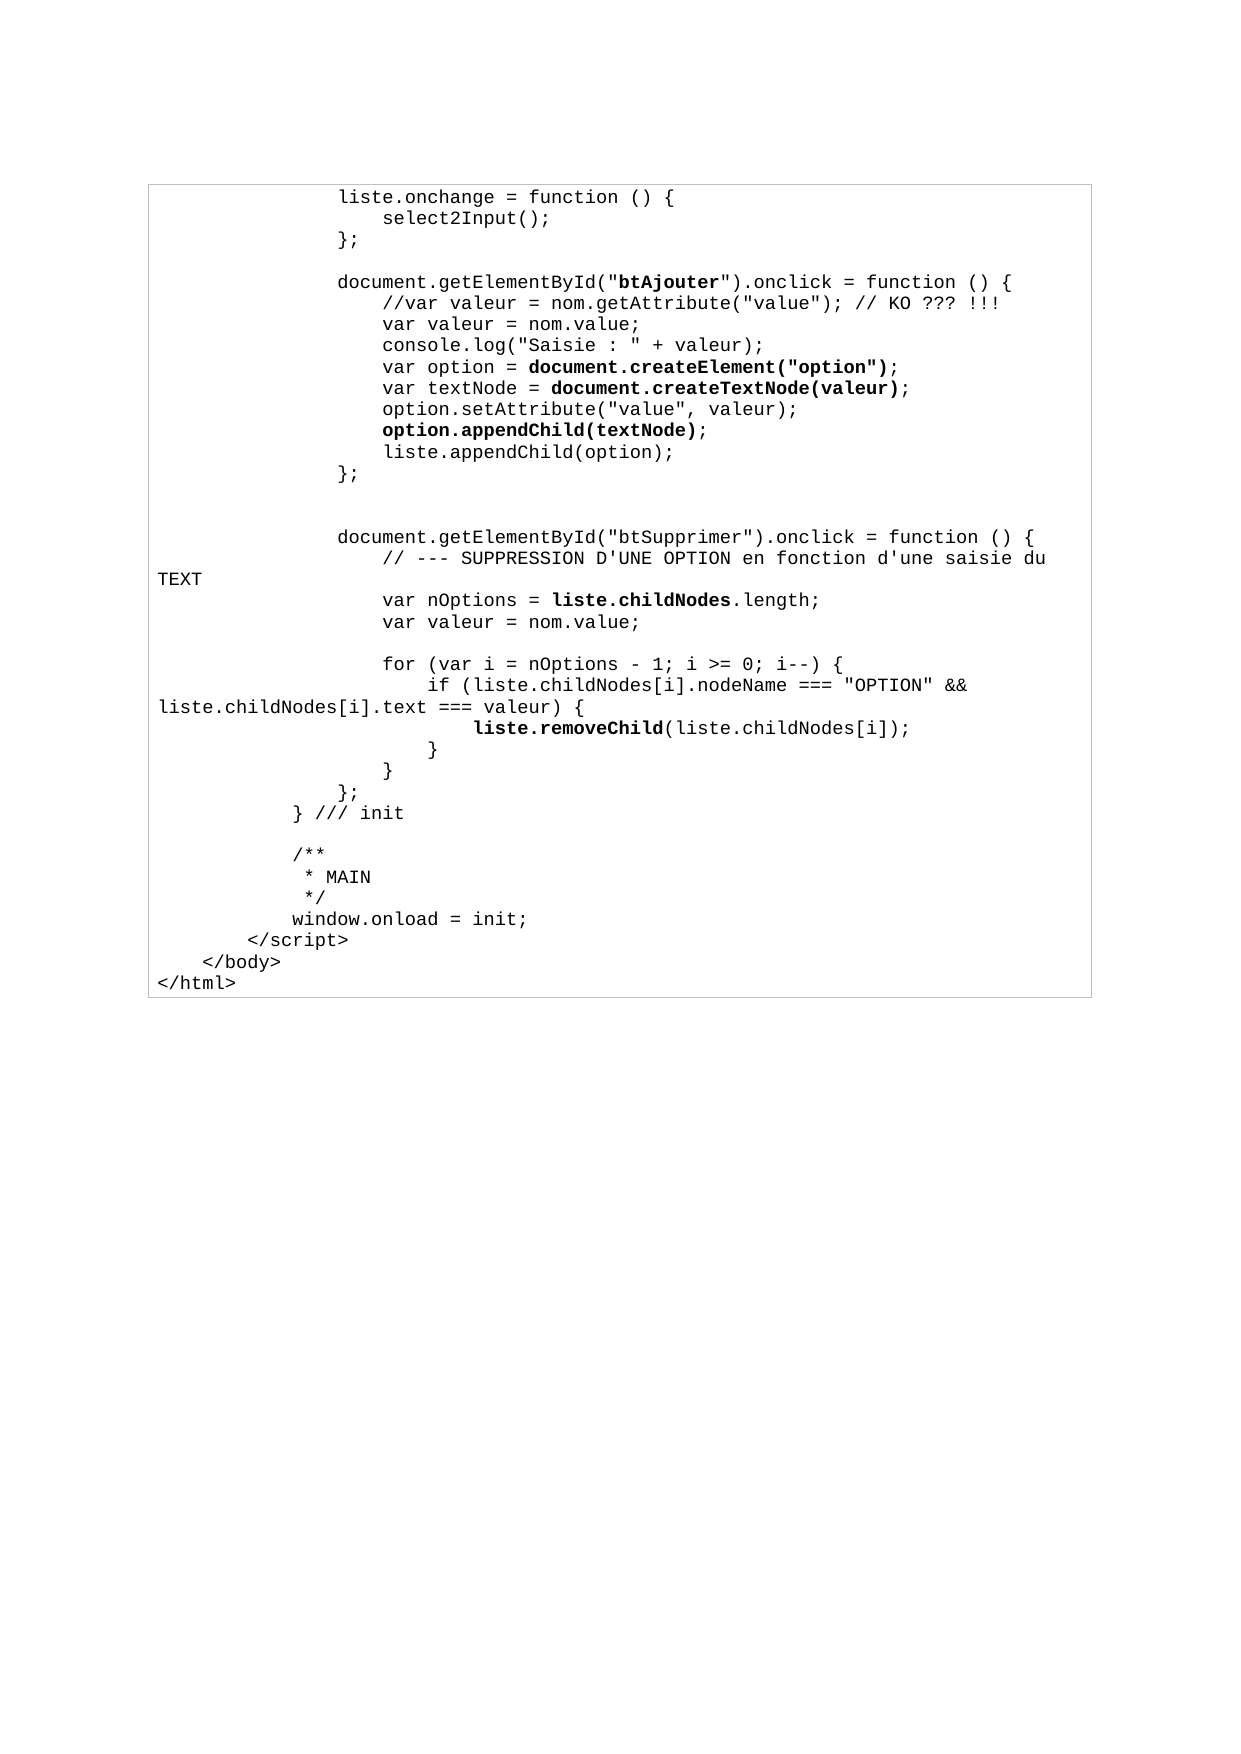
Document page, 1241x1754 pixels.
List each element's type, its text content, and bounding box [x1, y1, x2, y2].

text liste.removeChild(liste.childNodes[i]); [149, 716, 1091, 737]
text }; [149, 779, 1091, 801]
text var valeur = nom.value; [149, 609, 1091, 634]
text if (liste.childNodes[i].nodeName === "OPTION" && liste.childNodes[i].text === valeur) { [149, 673, 1091, 716]
text </script> [149, 928, 1091, 949]
text for (var i = nOptions - 1; i >= 0; i--) { [149, 652, 1091, 673]
text option.appendChild(textNode); [149, 418, 1091, 439]
text /** [149, 843, 1091, 864]
text var textNode = document.createTextNode(valeur); [149, 376, 1091, 397]
text */ [149, 886, 1091, 907]
text liste.onchange = function () { [149, 185, 1091, 206]
text </body> [149, 949, 1091, 971]
text // --- SUPPRESSION D'UNE OPTION en fonction d'une saisie du TEXT [149, 546, 1091, 588]
text }; [149, 227, 1091, 251]
text var option = document.createElement("option"); [149, 354, 1091, 376]
text document.getElementById("btSupprimer").onclick = function () { [149, 524, 1091, 546]
text } [149, 737, 1091, 758]
text document.getElementById("btAjouter").onclick = function () { [149, 269, 1091, 291]
text </html> [149, 971, 1091, 997]
text option.setAttribute("value", valeur); [149, 397, 1091, 418]
text window.onload = init; [149, 907, 1091, 928]
text * MAIN [149, 864, 1091, 886]
text select2Input(); [149, 206, 1091, 227]
text } /// init [149, 801, 1091, 825]
text } [149, 758, 1091, 779]
text liste.appendChild(option); [149, 439, 1091, 461]
text var nOptions = liste.childNodes.length; [149, 588, 1091, 609]
text var valeur = nom.value; [149, 312, 1091, 333]
text //var valeur = nom.getAttribute("value"); // KO ??? !!! [149, 291, 1091, 312]
text console.log("Saisie : " + valeur); [149, 333, 1091, 354]
text }; [149, 461, 1091, 485]
